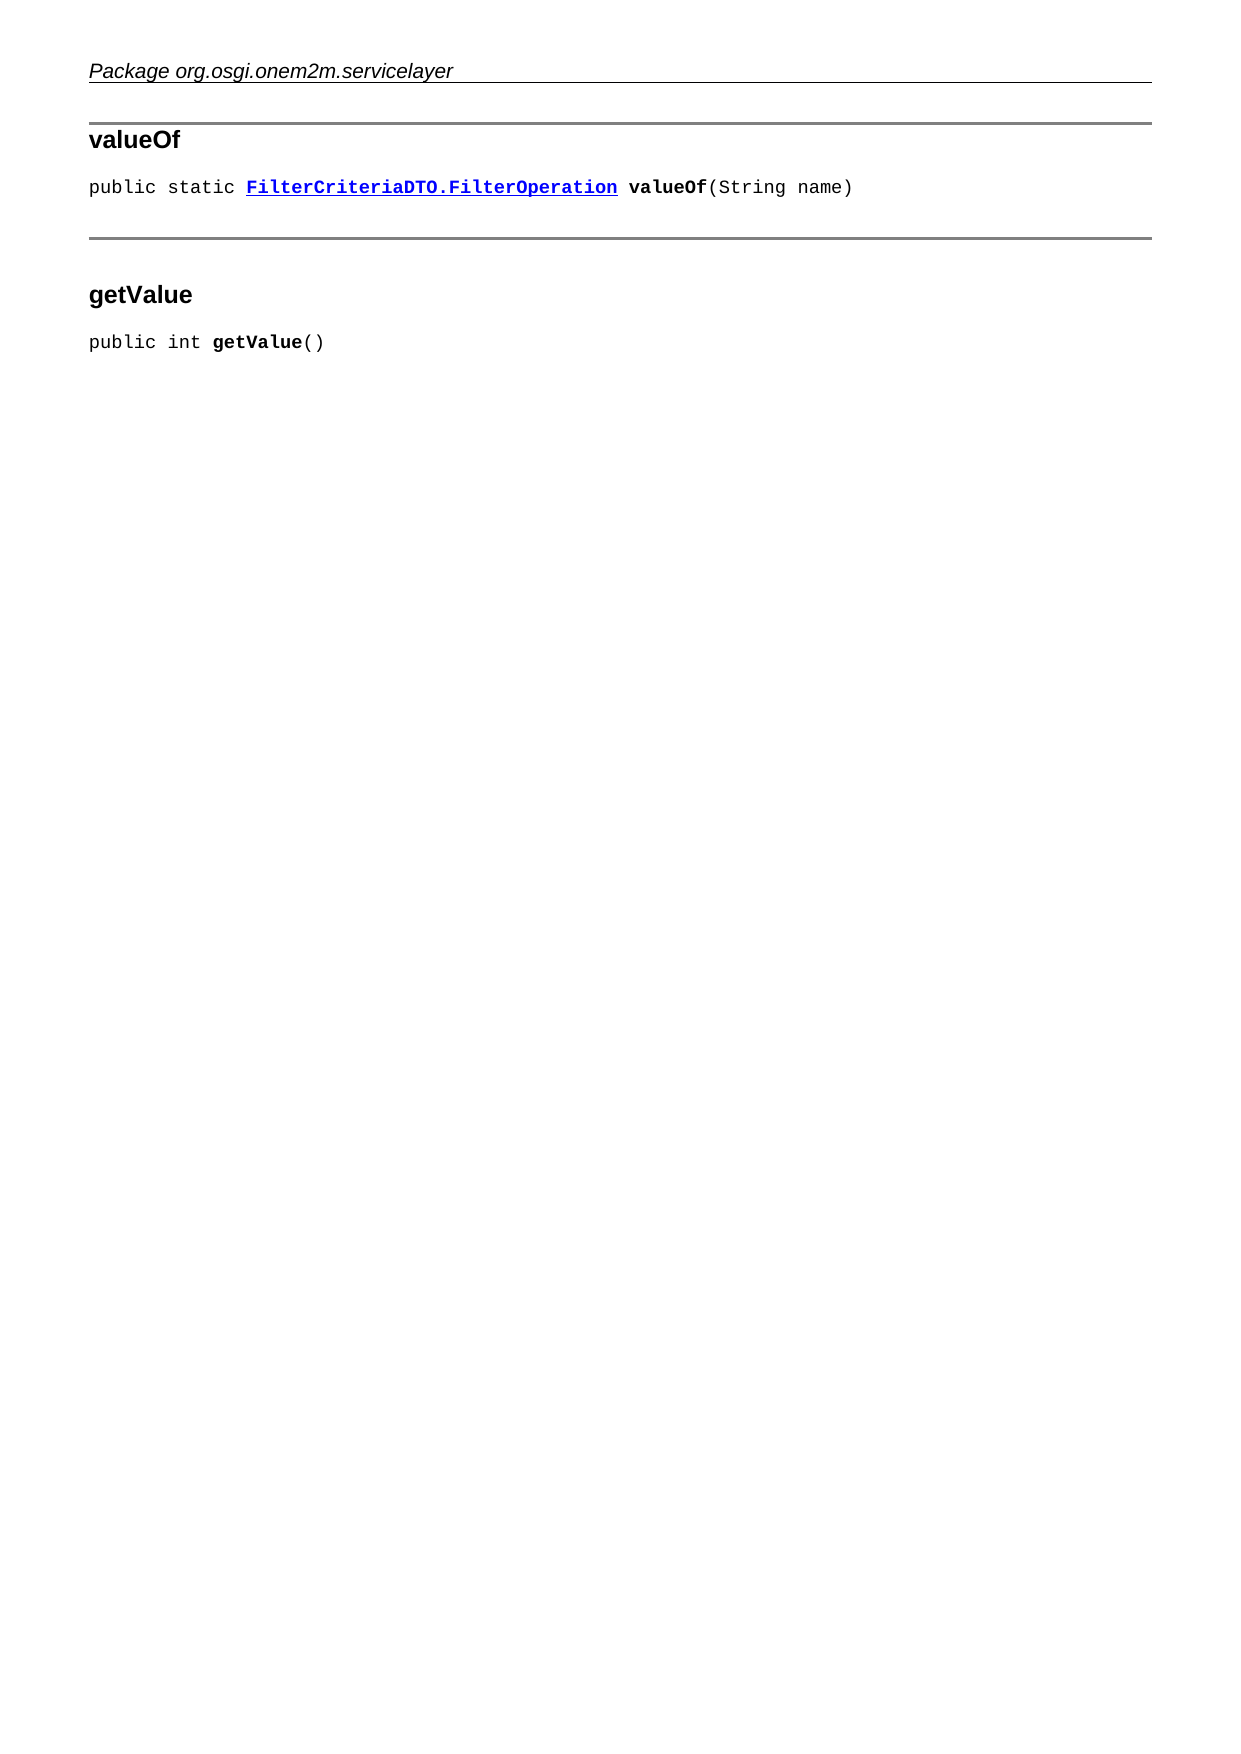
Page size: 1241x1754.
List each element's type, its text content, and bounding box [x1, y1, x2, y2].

subtitle getValue [88, 277, 1152, 308]
text public static FilterCriteriaDTO.FilterOperation valueOf(String name) [88, 178, 1152, 199]
text public int getValue() [88, 333, 1152, 354]
subtitle valueOf [88, 123, 1152, 153]
